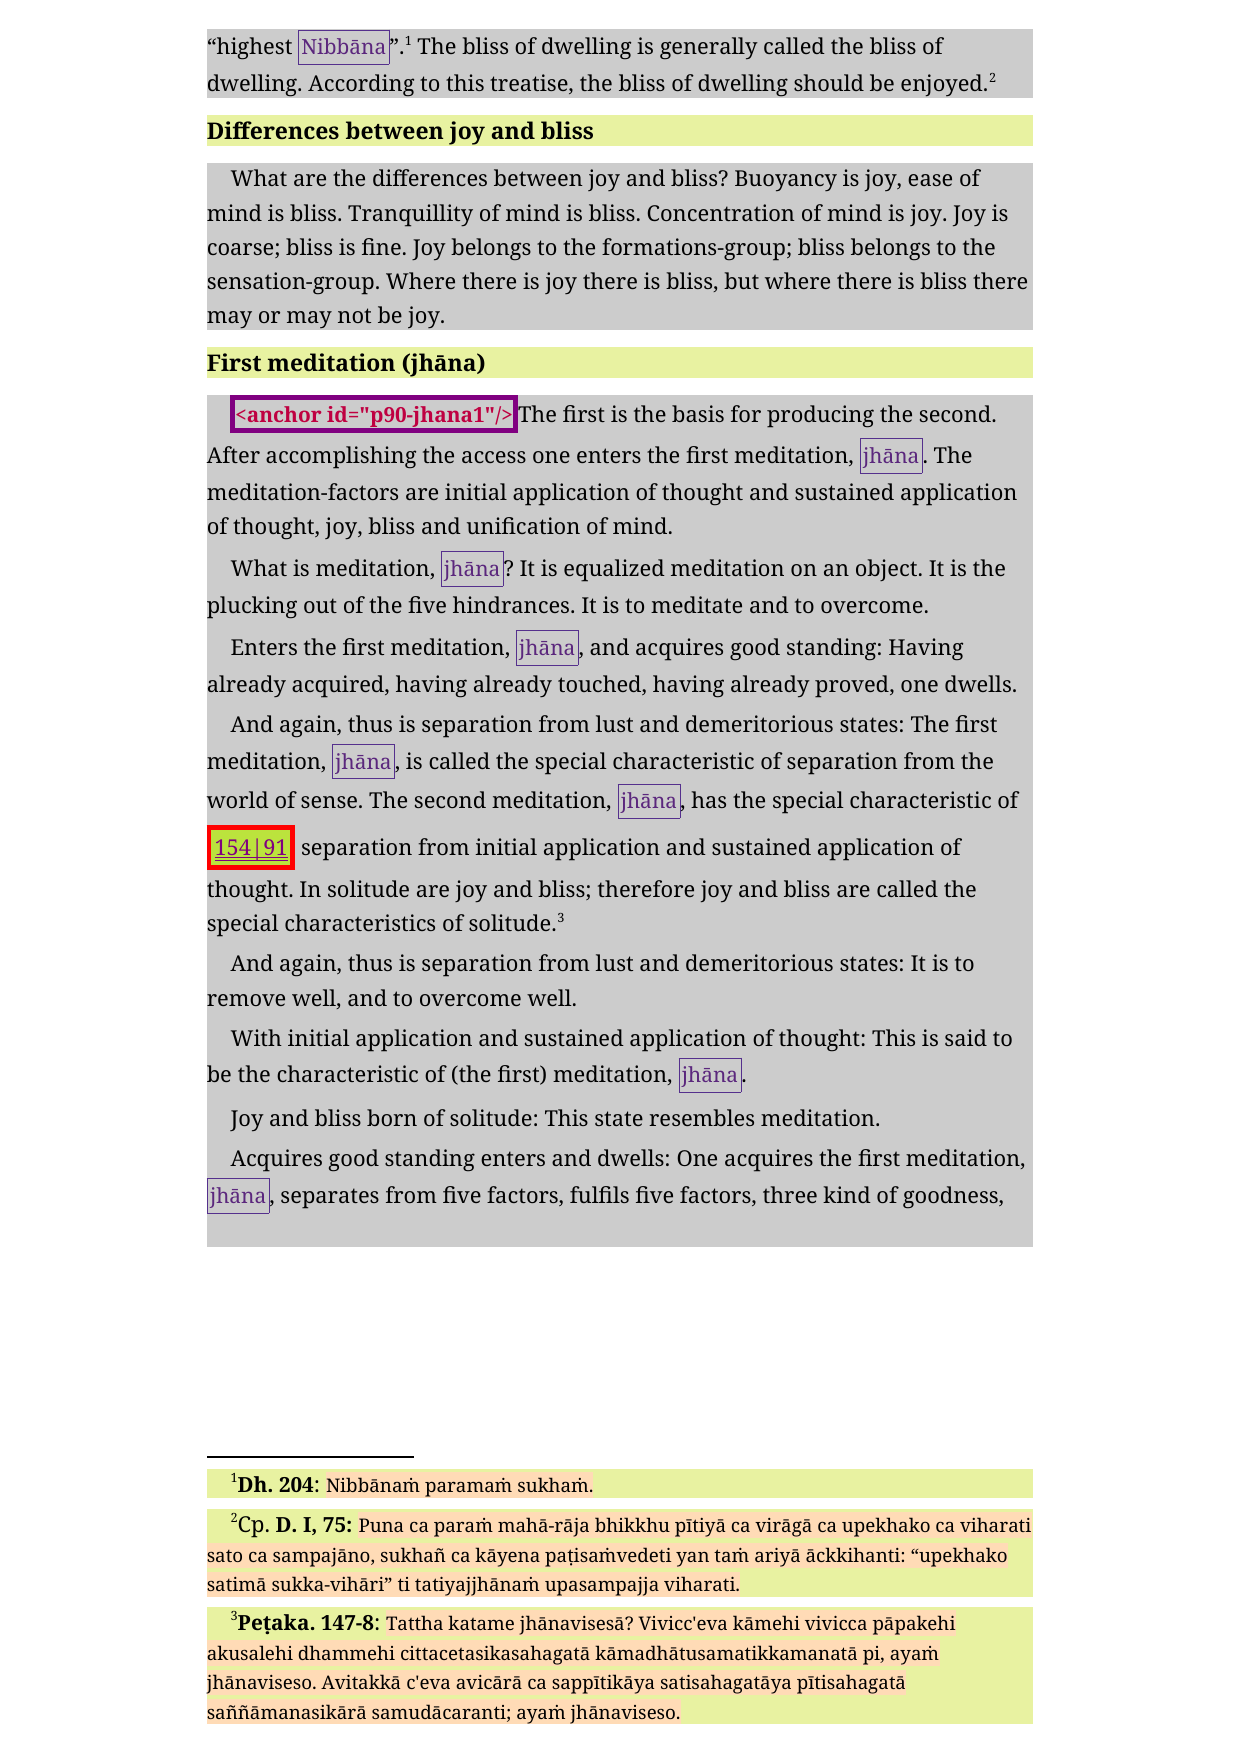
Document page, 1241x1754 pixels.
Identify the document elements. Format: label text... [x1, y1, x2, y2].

text Dh. 204: Nibbānaṁ paramaṁ sukhaṁ. [207, 1469, 1033, 1498]
text “highest Nibbāna”. The bliss of dwelling is generally called the bliss of dwelling. According to this treatise, the bliss of dwelling should be enjoyed. [207, 29, 1033, 98]
text Acquires good standing enters and dwells: One acquires the first meditation, jhāna, separates from five factors, fulfils five factors, three kind of goodness, [207, 1143, 1033, 1247]
text Enters the first meditation, jhāna, and acquires good standing: Having already acquired, having already touched, having already proved, one dwells. [207, 630, 1033, 699]
text <anchor id="p90-jhana1"/>The first is the basis for producing the second. After accomplishing the access one enters the first meditation, jhāna. The meditation-factors are initial application of thought and sustained application of thought, joy, bliss and unification of mind. [207, 395, 1033, 541]
text And again, thus is separation from lust and demeritorious states: The first meditation, jhāna, is called the special characteristic of separation from the world of sense. The second meditation, jhāna, has the special characteristic of 154|91 separation from initial application and sustained application of thought. In solitude are joy and bliss; therefore joy and bliss are called the special characteristics of solitude. [207, 709, 1033, 938]
text Joy and bliss born of solitude: This state resembles meditation. [207, 1103, 1033, 1133]
text Cp. D. I, 75: Puna ca paraṁ mahā-rāja bhikkhu pītiyā ca virāgā ca upekhako ca viharati sato ca sampajāno, sukhañ ca kāyena paṭisaṁvedeti yan taṁ ariyā āckkihanti: “upekhako satimā sukka-vihāri” ti tatiyajjhānaṁ upasampajja viharati. [207, 1509, 1033, 1597]
text With initial application and sustained application of thought: This is said to be the characteristic of (the first) meditation, jhāna. [207, 1023, 1033, 1092]
text What are the differences between joy and bliss? Buoyancy is joy, ease of mind is bliss. Tranquillity of mind is bliss. Concentration of mind is joy. Joy is coarse; bliss is fine. Joy belongs to the formations-group; bliss belongs to the sensation-group. Where there is joy there is bliss, but where there is bliss there may or may not be joy. [207, 163, 1033, 330]
subtitle First meditation (jhāna) [207, 347, 1033, 378]
text And again, thus is separation from lust and demeritorious states: It is to remove well, and to overcome well. [207, 948, 1033, 1012]
subtitle Differences between joy and bliss [207, 115, 1033, 146]
text What is meditation, jhāna? It is equalized meditation on an object. It is the plucking out of the five hindrances. It is to meditate and to overcome. [207, 551, 1033, 620]
text Peṭaka. 147-8: Tattha katame jhānavisesā? Vivicc'eva kāmehi vivicca pāpakehi akusalehi dhammehi cittacetasikasahagatā kāmadhātusamatikkamanatā pi, ayaṁ jhānaviseso. Avitakkā c'eva avicārā ca sappītikāya satisahagatāya pītisahagatā saññāmanasikārā samudācaranti; ayaṁ jhānaviseso. [207, 1607, 1033, 1724]
